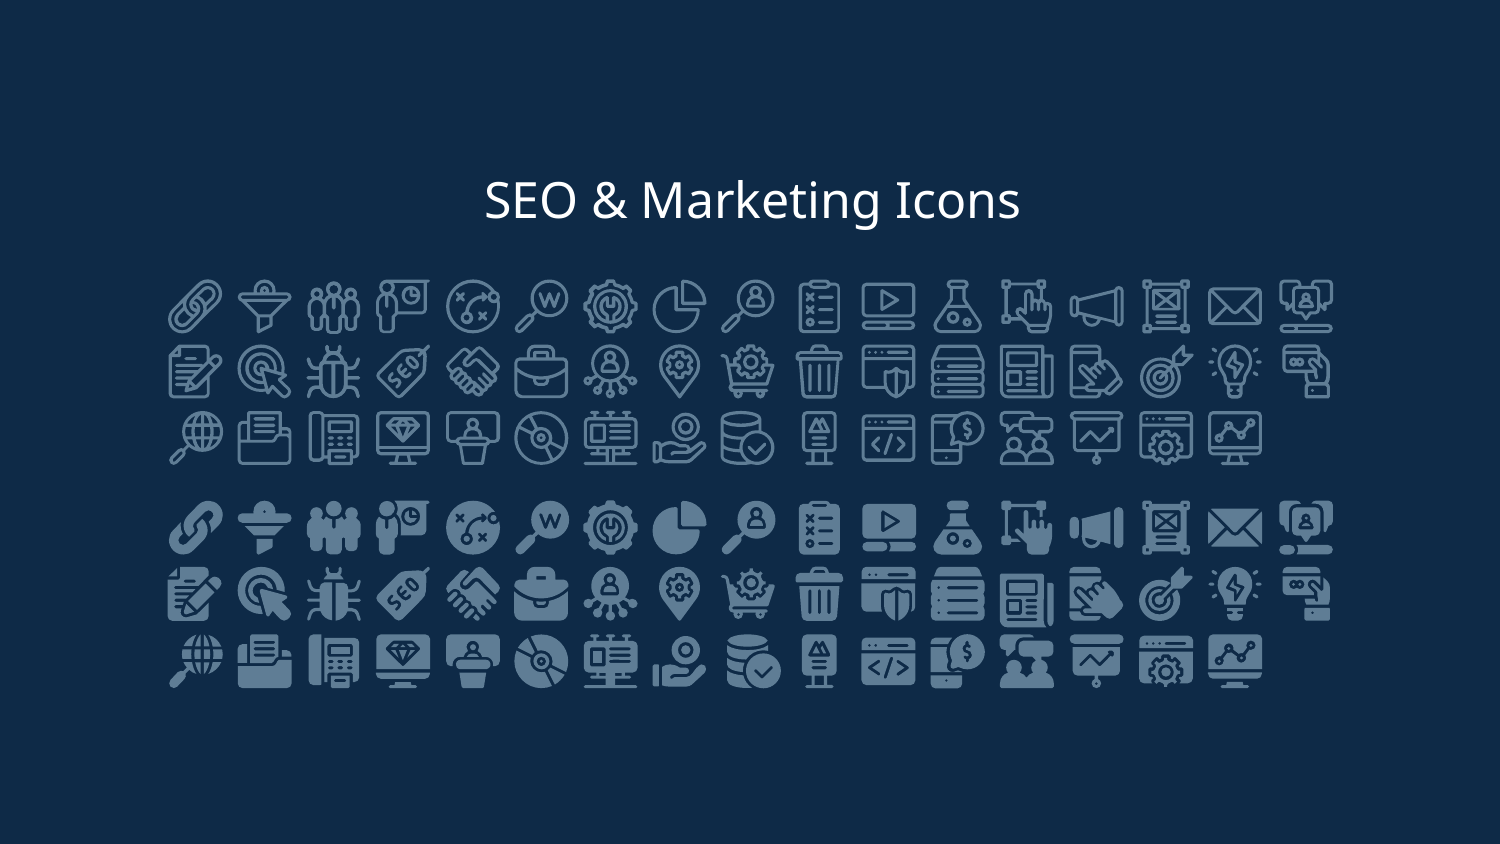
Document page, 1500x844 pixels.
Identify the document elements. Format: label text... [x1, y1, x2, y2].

text_box [949, 634, 985, 670]
text_box [1014, 510, 1053, 555]
text_box [514, 411, 569, 465]
text_box [536, 601, 546, 605]
text_box [1081, 511, 1111, 549]
text_box [183, 634, 197, 647]
text_box [861, 566, 916, 580]
text_box [376, 634, 431, 670]
text_box [1139, 344, 1194, 399]
text_box [183, 603, 195, 615]
text_box [1069, 285, 1124, 327]
text_box [281, 650, 292, 657]
text_box [375, 516, 398, 555]
text_box [447, 591, 458, 602]
text_box [1279, 279, 1334, 321]
text_box [213, 649, 223, 659]
text_box [183, 500, 223, 537]
text_box [181, 649, 192, 659]
text_box [681, 500, 707, 527]
text_box [1069, 411, 1124, 466]
text_box [455, 659, 491, 670]
text_box [446, 346, 501, 397]
text_box [324, 637, 360, 683]
text_box [514, 591, 568, 621]
text_box [376, 279, 431, 334]
text_box [452, 597, 464, 608]
text_box [583, 410, 638, 466]
text_box [208, 662, 222, 674]
text_box [583, 279, 638, 334]
text_box [583, 634, 638, 689]
text_box [514, 650, 552, 689]
text_box [1282, 566, 1321, 574]
text_box [168, 567, 178, 577]
text_box [1208, 411, 1262, 466]
text_box [237, 644, 248, 663]
text_box [1279, 500, 1301, 533]
text_box [203, 662, 210, 675]
text_box [1069, 576, 1124, 619]
text_box [1139, 566, 1193, 621]
text_box [446, 566, 500, 616]
text_box [388, 682, 418, 689]
text_box [727, 670, 753, 688]
text_box [681, 279, 707, 306]
text_box [530, 634, 569, 672]
text_box [168, 344, 223, 399]
text_box [517, 638, 535, 655]
text_box [662, 664, 707, 687]
text_box [203, 634, 210, 647]
text_box [1211, 593, 1218, 599]
text_box [1282, 576, 1321, 596]
text_box [898, 590, 910, 621]
text_box [1142, 279, 1190, 334]
text_box [259, 588, 292, 621]
text_box [188, 583, 215, 610]
text_box [801, 634, 837, 689]
text_box [861, 344, 916, 399]
text_box [169, 411, 224, 465]
text_box [375, 672, 430, 679]
text_box [515, 500, 570, 555]
text_box [237, 411, 292, 465]
text_box [659, 566, 700, 621]
text_box [999, 344, 1054, 399]
text_box [736, 568, 766, 598]
text_box [999, 640, 1054, 689]
text_box [1047, 582, 1054, 627]
text_box [861, 282, 916, 318]
text_box [547, 667, 565, 685]
text_box [1142, 500, 1190, 555]
text_box [195, 662, 201, 675]
text_box [999, 410, 1054, 466]
text_box [237, 344, 292, 399]
text_box [861, 414, 916, 462]
text_box [335, 579, 361, 621]
text_box [1139, 635, 1194, 649]
text_box [208, 634, 222, 647]
text_box [727, 657, 745, 673]
text_box [720, 279, 775, 334]
text_box [1252, 593, 1259, 599]
text_box [1227, 608, 1243, 621]
text_box [1069, 611, 1101, 621]
text_box [459, 672, 487, 689]
text_box [307, 281, 361, 334]
text_box [169, 662, 197, 689]
text_box [1245, 511, 1263, 545]
text_box [244, 526, 284, 536]
text_box [1211, 347, 1218, 353]
text_box [884, 590, 896, 621]
text_box [473, 613, 480, 621]
text_box [533, 653, 550, 670]
text_box [237, 500, 292, 523]
text_box [583, 344, 638, 399]
text_box [1208, 511, 1225, 544]
text_box [1139, 651, 1193, 684]
text_box [379, 500, 395, 517]
text_box [1208, 634, 1263, 670]
text_box [323, 566, 344, 580]
text_box [1252, 371, 1259, 377]
text_box [1296, 544, 1333, 555]
text_box [308, 411, 360, 466]
text_box [652, 285, 700, 334]
text_box [446, 634, 500, 667]
text_box [999, 573, 1047, 628]
text_box [933, 566, 983, 577]
text_box [720, 410, 775, 466]
text_box [652, 664, 659, 687]
text_box [798, 500, 840, 555]
text_box [237, 279, 292, 334]
text_box [470, 644, 477, 651]
text_box [945, 513, 970, 527]
text_box [446, 279, 500, 334]
text_box [376, 411, 430, 465]
text_box [671, 636, 700, 665]
text_box [946, 500, 969, 511]
text_box [1207, 672, 1262, 679]
text_box [930, 647, 963, 673]
text_box [306, 344, 361, 399]
title SEO & Marketing Icons [175, 153, 1332, 233]
text_box [1304, 577, 1330, 605]
text_box [721, 500, 776, 555]
text_box [1210, 508, 1260, 533]
text_box [325, 500, 342, 517]
text_box [1139, 411, 1194, 466]
text_box [308, 634, 322, 686]
text_box [463, 608, 475, 619]
text_box [583, 500, 638, 555]
text_box [1114, 507, 1124, 549]
text_box [799, 586, 840, 621]
text_box [652, 507, 700, 555]
text_box [727, 634, 768, 647]
text_box [862, 503, 917, 539]
text_box [1304, 607, 1330, 621]
text_box [376, 566, 430, 621]
text_box [514, 279, 569, 334]
text_box [1069, 344, 1124, 399]
text_box [1069, 634, 1124, 644]
text_box [659, 344, 701, 399]
text_box [248, 577, 274, 603]
text_box [514, 566, 569, 599]
text_box [801, 411, 837, 466]
text_box [889, 541, 917, 552]
text_box [1069, 566, 1101, 574]
text_box [194, 649, 201, 659]
text_box [1210, 530, 1260, 547]
text_box [1252, 347, 1259, 353]
text_box [376, 344, 430, 399]
text_box [168, 518, 208, 555]
text_box [930, 579, 985, 621]
text_box [330, 675, 350, 689]
text_box [798, 279, 840, 334]
text_box [1072, 647, 1120, 689]
text_box [652, 440, 707, 464]
text_box [930, 344, 985, 399]
text_box [250, 634, 279, 664]
text_box [446, 500, 501, 555]
text_box [1292, 507, 1321, 542]
text_box [1151, 657, 1181, 687]
text_box [930, 675, 963, 689]
text_box [458, 602, 469, 613]
text_box [306, 579, 333, 621]
text_box [1282, 344, 1330, 399]
text_box [861, 583, 916, 612]
text_box [795, 344, 843, 399]
text_box [727, 645, 769, 660]
text_box [861, 653, 916, 686]
text_box [933, 279, 982, 334]
text_box [795, 566, 844, 583]
text_box [1069, 516, 1079, 539]
text_box [720, 574, 775, 620]
text_box [1217, 344, 1253, 399]
text_box [1001, 500, 1047, 546]
text_box [1217, 566, 1253, 605]
text_box [237, 659, 292, 689]
text_box [1208, 287, 1262, 326]
text_box [861, 637, 916, 651]
text_box [1211, 371, 1218, 377]
text_box [745, 653, 781, 689]
text_box [671, 412, 700, 442]
text_box [490, 514, 497, 522]
text_box [999, 634, 1034, 657]
text_box [1220, 681, 1250, 689]
text_box [466, 653, 479, 657]
text_box [933, 529, 983, 555]
text_box [1279, 323, 1333, 334]
text_box [1001, 279, 1053, 334]
text_box [394, 500, 430, 536]
text_box [208, 576, 222, 590]
text_box [930, 411, 985, 465]
text_box [583, 566, 638, 621]
text_box [861, 320, 916, 331]
text_box [514, 344, 569, 399]
text_box [1311, 500, 1333, 533]
text_box [306, 507, 361, 555]
text_box [167, 566, 209, 621]
text_box [203, 649, 211, 659]
text_box [862, 541, 888, 552]
text_box [256, 538, 273, 555]
text_box [1279, 545, 1295, 555]
text_box [237, 566, 285, 615]
text_box [168, 279, 223, 334]
text_box [446, 411, 501, 465]
text_box [720, 344, 775, 399]
text_box [195, 634, 201, 647]
text_box [930, 637, 953, 645]
